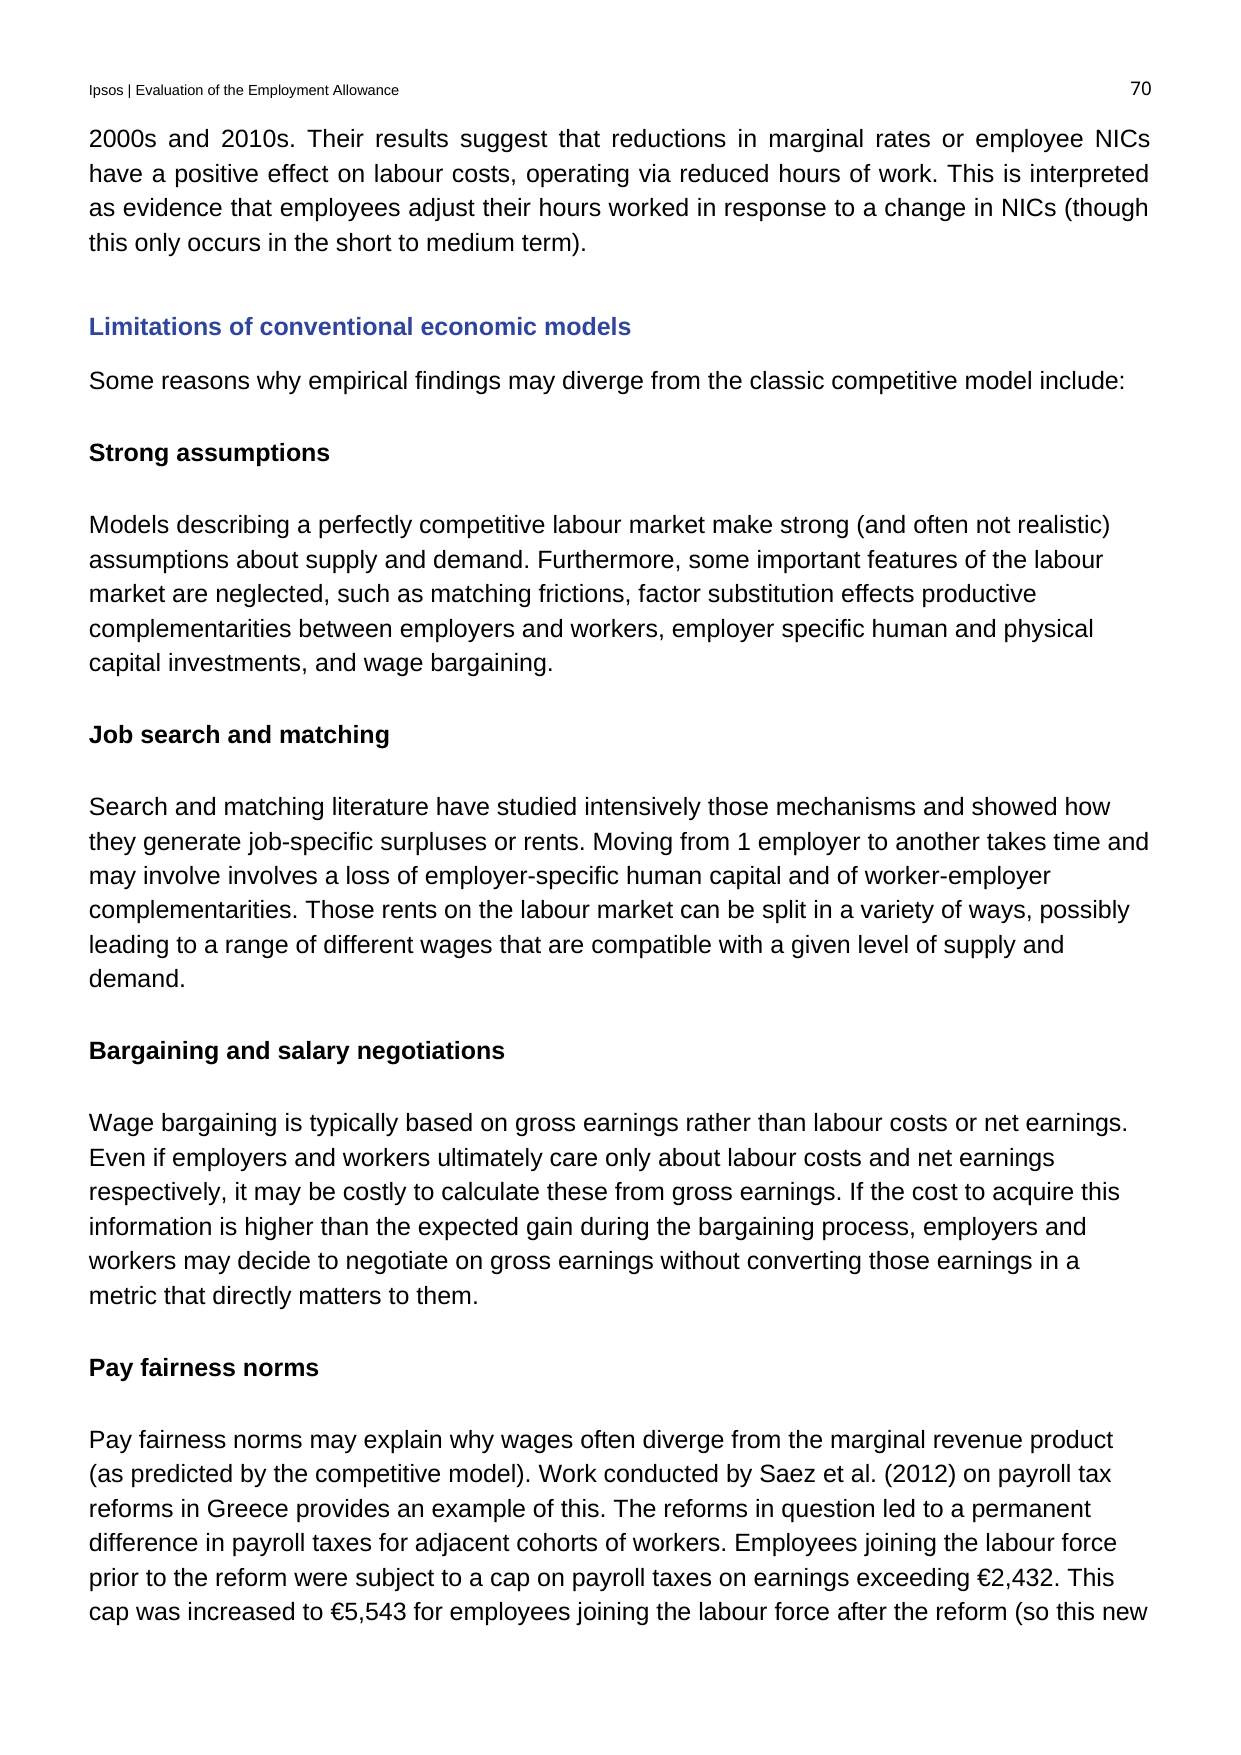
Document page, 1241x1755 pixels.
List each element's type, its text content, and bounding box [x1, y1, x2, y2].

list Pay fairness norms [89, 1353, 1152, 1381]
text 2000s and 2010s. Their results suggest that reductions in marginal rates or employee NICs have a positive effect on labour costs, operating via reduced hours of work. This is interpreted as evidence that employees adjust their hours worked in response to a change in NICs (though this only occurs in the short to medium term). [89, 124, 1152, 257]
text Some reasons why empirical findings may diverge from the classic competitive model include: [89, 366, 1152, 395]
list Wage bargaining is typically based on gross earnings rather than labour costs or net earnings. Even if employers and workers ultimately care only about labour costs and net earnings respectively, it may be costly to calculate these from gross earnings. If the cost to acquire this information is higher than the expected gain during the bargaining process, employers and workers may decide to negotiate on gross earnings without converting those earnings in a metric that directly matters to them. [89, 1108, 1152, 1309]
list Pay fairness norms may explain why wages often diverge from the marginal revenue product (as predicted by the competitive model). Work conducted by Saez et al. (2012) on payroll tax reforms in Greece provides an example of this. The reforms in question led to a permanent difference in payroll taxes for adjacent cohorts of workers. Employees joining the labour force prior to the reform were subject to a cap on payroll taxes on earnings exceeding €2,432. This cap was increased to €5,543 for employees joining the labour force after the reform (so this new [89, 1425, 1152, 1626]
subtitle Limitations of conventional economic models [89, 312, 1152, 341]
list Models describing a perfectly competitive labour market make strong (and often not realistic) assumptions about supply and demand. Furthermore, some important features of the labour market are neglected, such as matching frictions, factor substitution effects productive complementarities between employers and workers, employer specific human and physical capital investments, and wage bargaining. [89, 510, 1152, 677]
list Search and matching literature have studied intensively those mechanisms and showed how they generate job-specific surpluses or rents. Moving from 1 employer to another takes time and may involve involves a loss of employer-specific human capital and of worker-employer complementarities. Those rents on the labour market can be split in a variety of ways, possibly leading to a range of different wages that are compatible with a given level of supply and demand. [89, 792, 1152, 993]
text Strong assumptions [89, 438, 1152, 467]
list Job search and matching [89, 720, 1152, 749]
list Bargaining and salary negotiations [89, 1036, 1152, 1065]
